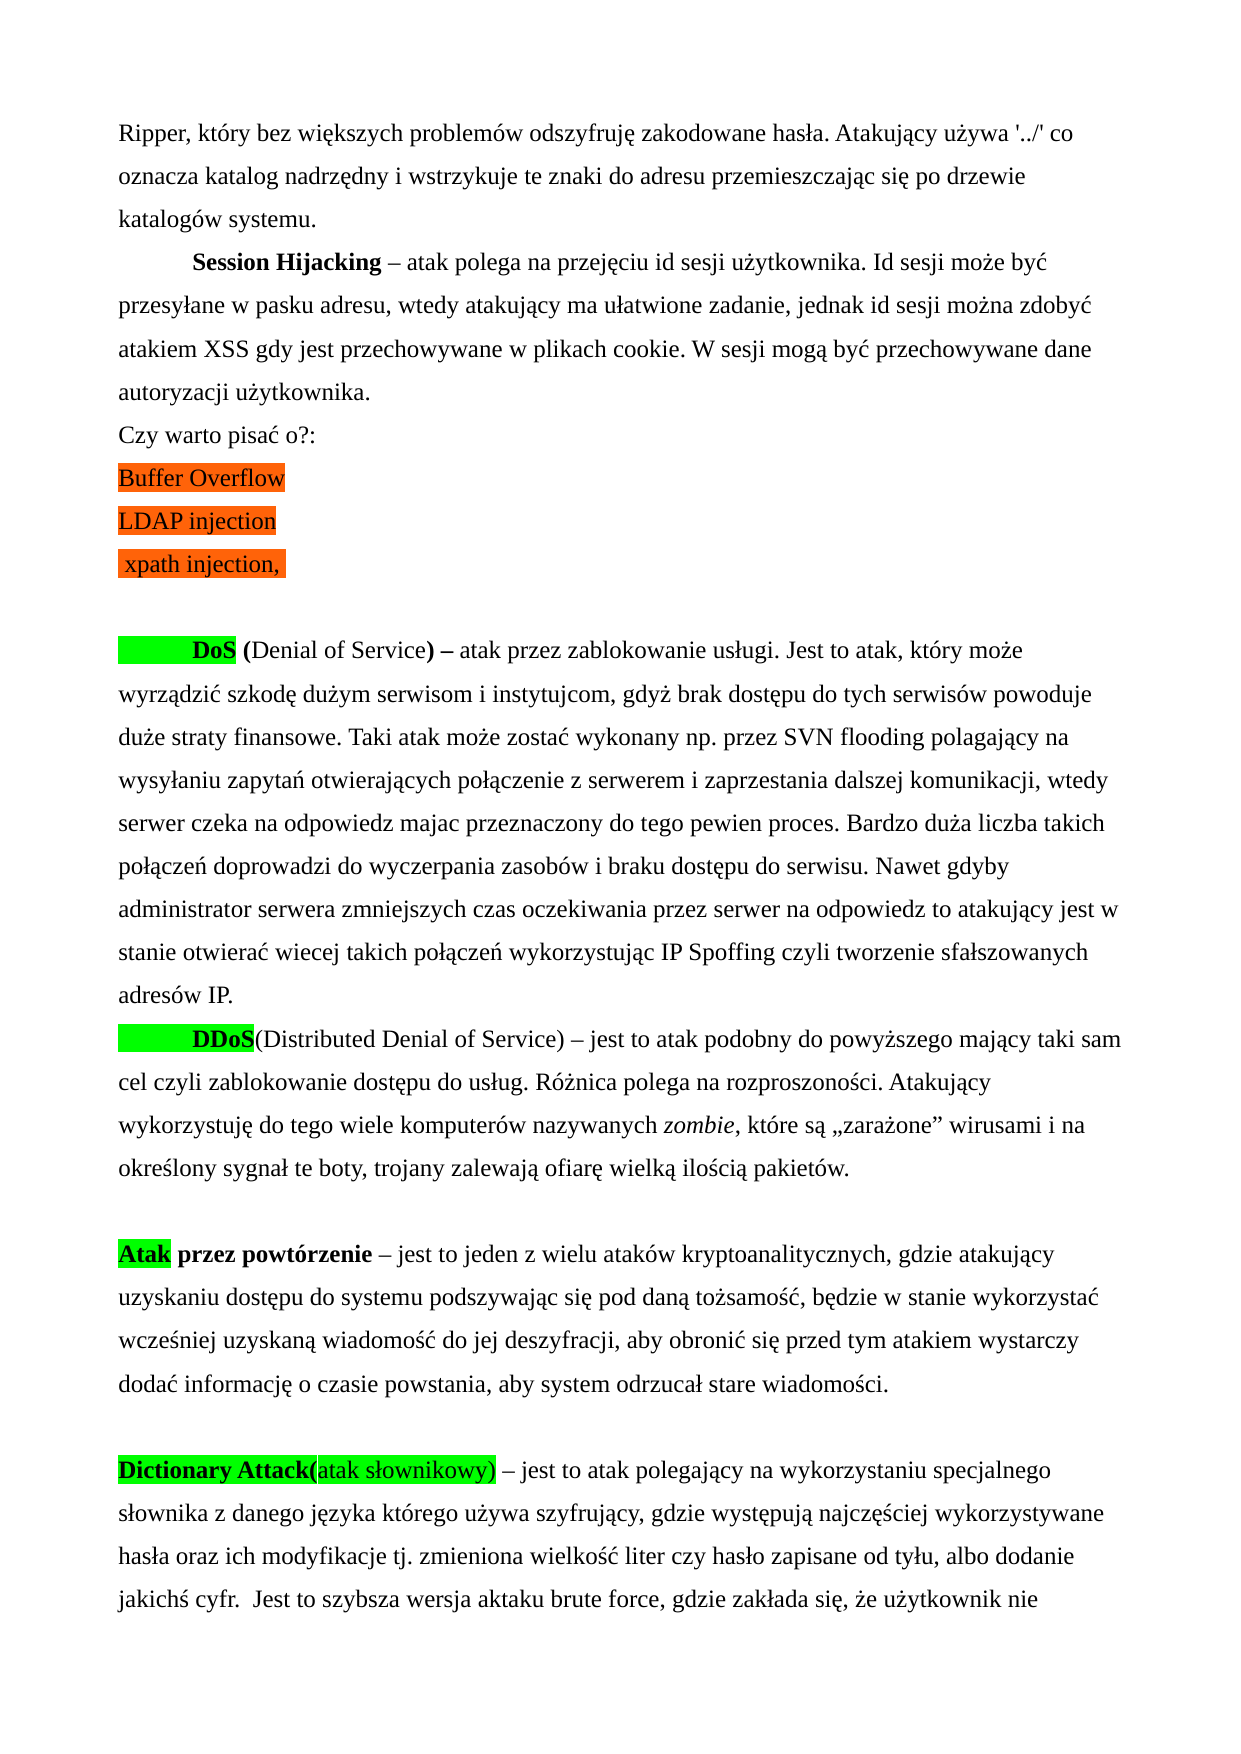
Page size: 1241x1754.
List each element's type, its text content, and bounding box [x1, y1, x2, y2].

text Czy warto pisać o?: [118, 420, 1122, 449]
text Atak przez powtórzenie – jest to jeden z wielu ataków kryptoanalitycznych, gdzie atakujący uzyskaniu dostępu do systemu podszywając się pod daną tożsamość, będzie w stanie wykorzystać wcześniej uzyskaną wiadomość do jej deszyfracji, aby obronić się przed tym atakiem wystarczy dodać informację o czasie powstania, aby system odrzucał stare wiadomości. [118, 1239, 1122, 1397]
text Dictionary Attack(atak słownikowy) – jest to atak polegający na wykorzystaniu specjalnego słownika z danego języka którego używa szyfrujący, gdzie występują najczęściej wykorzystywane hasła oraz ich modyfikacje tj. zmieniona wielkość liter czy hasło zapisane od tyłu, albo dodanie jakichś cyfr. Jest to szybsza wersja aktaku brute force, gdzie zakłada się, że użytkownik nie [118, 1455, 1122, 1613]
text Session Hijacking – atak polega na przejęciu id sesji użytkownika. Id sesji może być przesyłane w pasku adresu, wtedy atakujący ma ułatwione zadanie, jednak id sesji można zdobyć atakiem XSS gdy jest przechowywane w plikach cookie. W sesji mogą być przechowywane dane autoryzacji użytkownika. [118, 247, 1122, 406]
text xpath injection, [118, 549, 1122, 578]
text DoS (Denial of Service) – atak przez zablokowanie usługi. Jest to atak, który może wyrządzić szkodę dużym serwisom i instytujcom, gdyż brak dostępu do tych serwisów powoduje duże straty finansowe. Taki atak może zostać wykonany np. przez SVN flooding polagający na wysyłaniu zapytań otwierających połączenie z serwerem i zaprzestania dalszej komunikacji, wtedy serwer czeka na odpowiedz majac przeznaczony do tego pewien proces. Bardzo duża liczba takich połączeń doprowadzi do wyczerpania zasobów i braku dostępu do serwisu. Nawet gdyby administrator serwera zmniejszych czas oczekiwania przez serwer na odpowiedz to atakujący jest w stanie otwierać wiecej takich połączeń wykorzystując IP Spoffing czyli tworzenie sfałszowanych adresów IP. [118, 636, 1122, 1009]
text Ripper, który bez większych problemów odszyfruję zakodowane hasła. Atakujący używa '../' co oznacza katalog nadrzędny i wstrzykuje te znaki do adresu przemieszczając się po drzewie katalogów systemu. [118, 118, 1122, 233]
text DDoS(Distributed Denial of Service) – jest to atak podobny do powyższego mający taki sam cel czyli zablokowanie dostępu do usług. Różnica polega na rozproszoności. Atakujący wykorzystuję do tego wiele komputerów nazywanych zombie, które są „zarażone” wirusami i na określony sygnał te boty, trojany zalewają ofiarę wielką ilością pakietów. [118, 1024, 1122, 1182]
text Buffer Overflow [118, 463, 1122, 492]
text LDAP injection [118, 506, 1122, 535]
